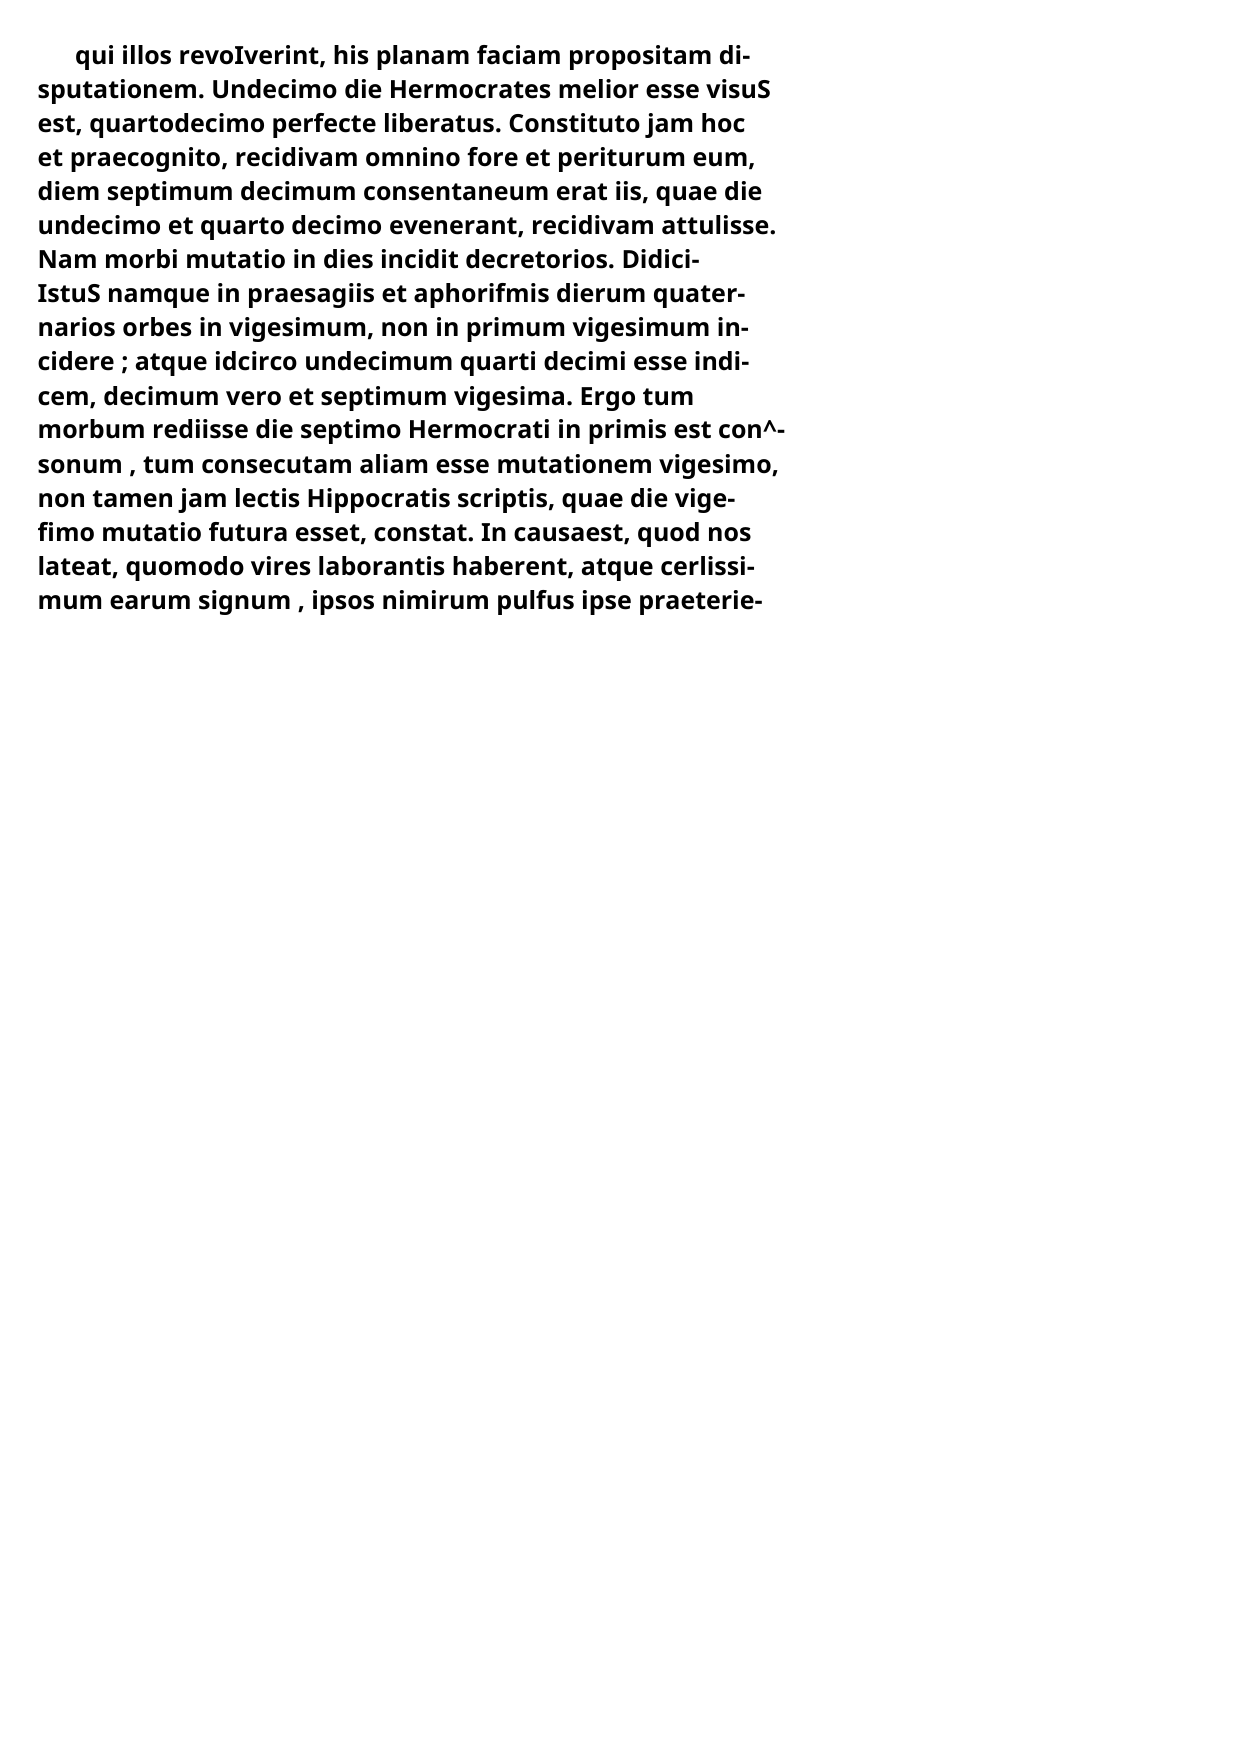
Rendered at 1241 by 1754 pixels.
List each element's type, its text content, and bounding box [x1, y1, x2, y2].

text qui illos revoIverint, his planam faciam propositam di- sputationem. Undecimo die Hermocrates melior esse visuS est, quartodecimo perfecte liberatus. Constituto jam hoc et praecognito, recidivam omnino fore et periturum eum, diem septimum decimum consentaneum erat iis, quae die undecimo et quarto decimo evenerant, recidivam attulisse. Nam morbi mutatio in dies incidit decretorios. Didici- IstuS namque in praesagiis et aphorifmis dierum quater- narios orbes in vigesimum, non in primum vigesimum in- cidere ; atque idcirco undecimum quarti decimi esse indi- cem, decimum vero et septimum vigesima. Ergo tum morbum rediisse die septimo Hermocrati in primis est con^- sonum , tum consecutam aliam esse mutationem vigesimo, non tamen jam lectis Hippocratis scriptis, quae die vige- fimo mutatio futura esset, constat. In causaest, quod nos lateat, quomodo vires laborantis haberent, atque cerlissi- mum earum signum , ipsos nimirum pulfus ipse praeterie- [37, 37, 1203, 617]
